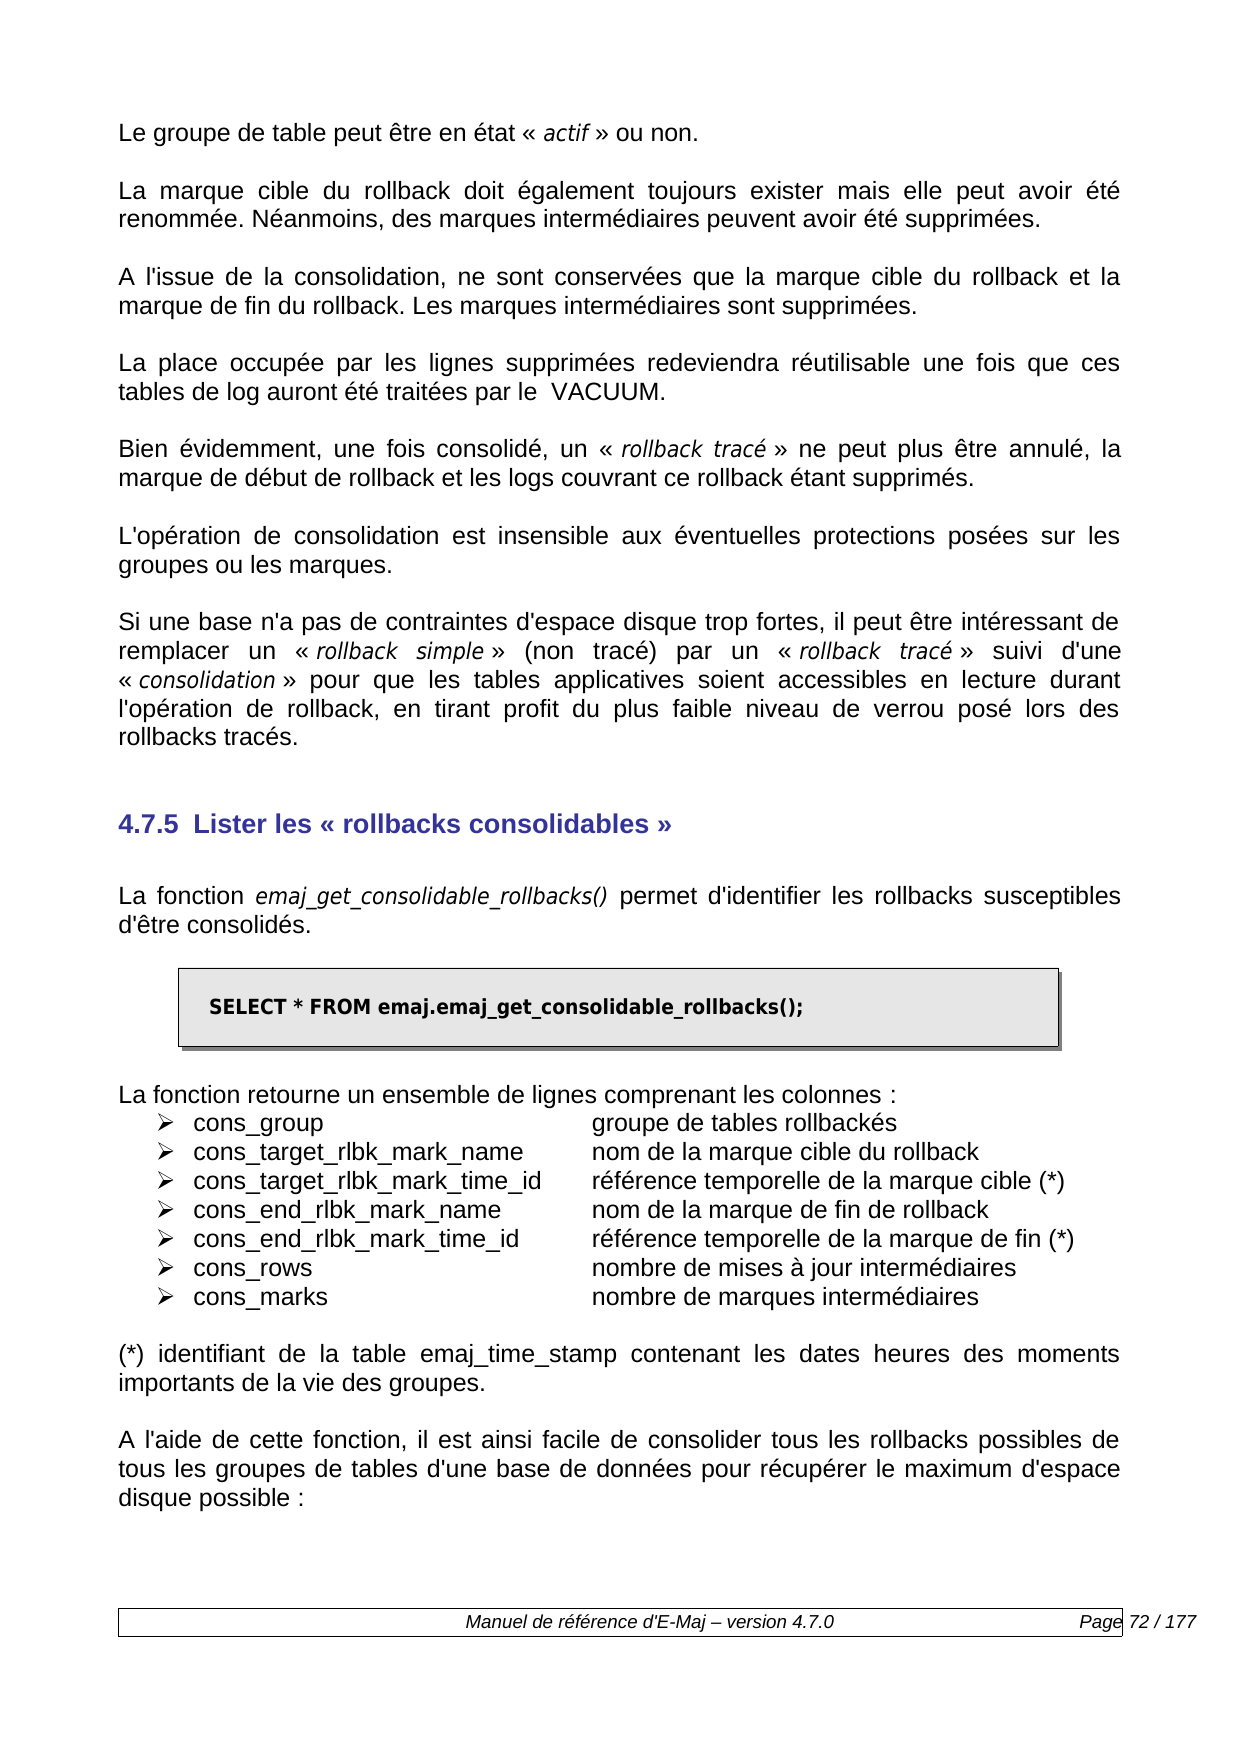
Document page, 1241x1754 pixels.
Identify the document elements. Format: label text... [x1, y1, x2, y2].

text Bien évidemment, une fois consolidé, un « rollback tracé » ne peut plus être annulé, la marque de début de rollback et les logs couvrant ce rollback étant supprimés. [118, 434, 1122, 492]
list cons_end_rlbk_mark_name nom de la marque de fin de rollback [156, 1195, 1122, 1224]
list cons_end_rlbk_mark_time_id référence temporelle de la marque de fin (*) [156, 1224, 1122, 1253]
text La fonction retourne un ensemble de lignes comprenant les colonnes : [118, 1080, 1122, 1108]
list cons_marks nombre de marques intermédiaires [156, 1282, 1122, 1310]
list cons_rows nombre de mises à jour intermédiaires [156, 1253, 1122, 1282]
text La marque cible du rollback doit également toujours exister mais elle peut avoir été renommée. Néanmoins, des marques intermédiaires peuvent avoir été supprimées. [118, 176, 1122, 233]
list cons_group groupe de tables rollbackés [156, 1108, 1122, 1137]
text A l'aide de cette fonction, il est ainsi facile de consolider tous les rollbacks possibles de tous les groupes de tables d'une base de données pour récupérer le maximum d'espace disque possible : [118, 1425, 1122, 1512]
list cons_target_rlbk_mark_name nom de la marque cible du rollback [156, 1137, 1122, 1166]
text L'opération de consolidation est insensible aux éventuelles protections posées sur les groupes ou les marques. [118, 521, 1122, 578]
text A l'issue de la consolidation, ne sont conservées que la marque cible du rollback et la marque de fin du rollback. Les marques intermédiaires sont supprimées. [118, 262, 1122, 319]
text La place occupée par les lignes supprimées redeviendra réutilisable une fois que ces tables de log auront été traitées par le VACUUM. [118, 348, 1122, 406]
text SELECT * FROM emaj.emaj_get_consolidable_rollbacks(); [179, 992, 1058, 1016]
text Si une base n'a pas de contraintes d'espace disque trop fortes, il peut être intéressant de remplacer un « rollback simple » (non tracé) par un « rollback tracé » suivi d'une « consolidation » pour que les tables applicatives soient accessibles en lecture durant l'opération de rollback, en tirant profit du plus faible niveau de verrou posé lors des rollbacks tracés. [118, 607, 1122, 751]
text La fonction emaj_get_consolidable_rollbacks() permet d'identifier les rollbacks susceptibles d'être consolidés. [118, 881, 1122, 939]
text (*) identifiant de la table emaj_time_stamp contenant les dates heures des moments importants de la vie des groupes. [118, 1339, 1122, 1397]
text Le groupe de table peut être en état « actif » ou non. [118, 118, 1122, 147]
list cons_target_rlbk_mark_time_id référence temporelle de la marque cible (*) [156, 1166, 1122, 1195]
subtitle Lister les « rollbacks consolidables » [118, 808, 1122, 840]
